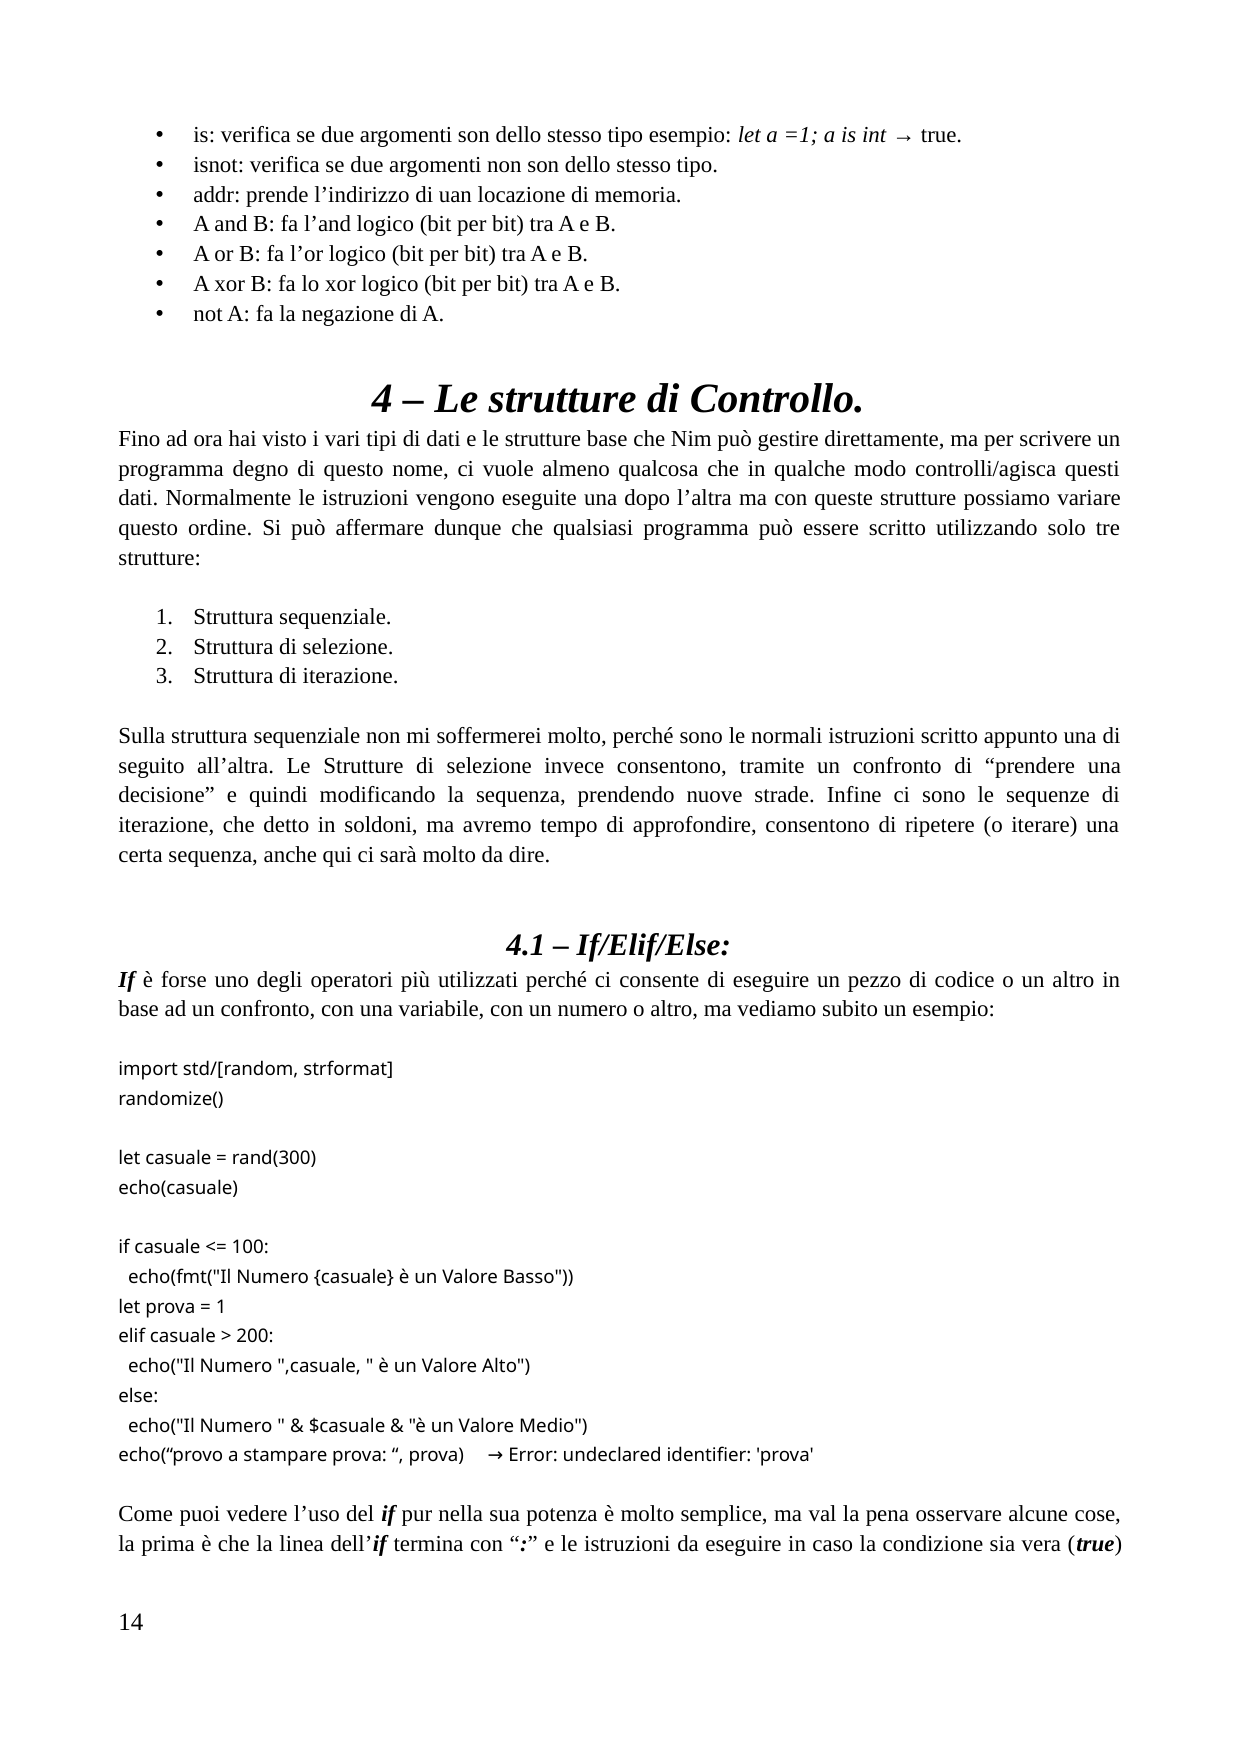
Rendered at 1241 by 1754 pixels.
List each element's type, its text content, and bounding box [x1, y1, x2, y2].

text 4.1 – If/Elif/Else: [118, 926, 1122, 962]
text elif casuale > 200: [118, 1319, 1122, 1348]
text let casuale = rand(300) [118, 1141, 1122, 1170]
text Sulla struttura sequenziale non mi soffermerei molto, perché sono le normali istruzioni scritto appunto una di seguito all’altra. Le Strutture di selezione invece consentono, tramite un confronto di “prendere una decisione” e quindi modificando la sequenza, prendendo nuove strade. Infine ci sono le sequenze di iterazione, che detto in soldoni, ma avremo tempo di approfondire, consentono di ripetere (o iterare) una certa sequenza, anche qui ci sarà molto da dire. [118, 719, 1122, 867]
text If è forse uno degli operatori più utilizzati perché ci consente di eseguire un pezzo di codice o un altro in base ad un confronto, con una variabile, con un numero o altro, ma vediamo subito un esempio: [118, 962, 1122, 1022]
list Struttura di iterazione. [156, 659, 1122, 689]
list Struttura di selezione. [156, 629, 1122, 659]
list isnot: verifica se due argomenti non son dello stesso tipo. [156, 148, 1122, 177]
list addr: prende l’indirizzo di uan locazione di memoria. [156, 177, 1122, 207]
text import std/[random, strformat] [118, 1051, 1122, 1081]
text randomize() [118, 1081, 1122, 1111]
list Struttura sequenziale. [156, 600, 1122, 629]
list A xor B: fa lo xor logico (bit per bit) tra A e B. [156, 267, 1122, 296]
text if casuale <= 100: [118, 1229, 1122, 1259]
list not A: fa la negazione di A. [156, 296, 1122, 326]
list A or B: fa l’or logico (bit per bit) tra A e B. [156, 237, 1122, 267]
text else: [118, 1378, 1122, 1408]
list A and B: fa l’and logico (bit per bit) tra A e B. [156, 207, 1122, 237]
text echo(fmt("Il Numero {casuale} è un Valore Basso")) [118, 1259, 1122, 1289]
text Come puoi vedere l’uso del if pur nella sua potenza è molto semplice, ma val la pena osservare alcune cose, la prima è che la linea dell’if termina con “:” e le istruzioni da eseguire in caso la condizione sia vera (true) [118, 1497, 1122, 1556]
text let prova = 1 [118, 1289, 1122, 1319]
text echo(“provo a stampare prova: “, prova) → Error: undeclared identifier: 'prova' [118, 1437, 1122, 1467]
list is: verifica se due argomenti son dello stesso tipo esempio: let a =1; a is int → true. [156, 118, 1122, 148]
text echo("Il Numero " & $casuale & "è un Valore Medio") [118, 1408, 1122, 1437]
text 4 – Le strutture di Controllo. [118, 374, 1122, 422]
text echo(casuale) [118, 1170, 1122, 1200]
text Fino ad ora hai visto i vari tipi di dati e le strutture base che Nim può gestire direttamente, ma per scrivere un programma degno di questo nome, ci vuole almeno qualcosa che in qualche modo controlli/agisca questi dati. Normalmente le istruzioni vengono eseguite una dopo l’altra ma con queste strutture possiamo variare questo ordine. Si può affermare dunque che qualsiasi programma può essere scritto utilizzando solo tre strutture: [118, 422, 1122, 570]
text echo("Il Numero ",casuale, " è un Valore Alto") [118, 1348, 1122, 1378]
